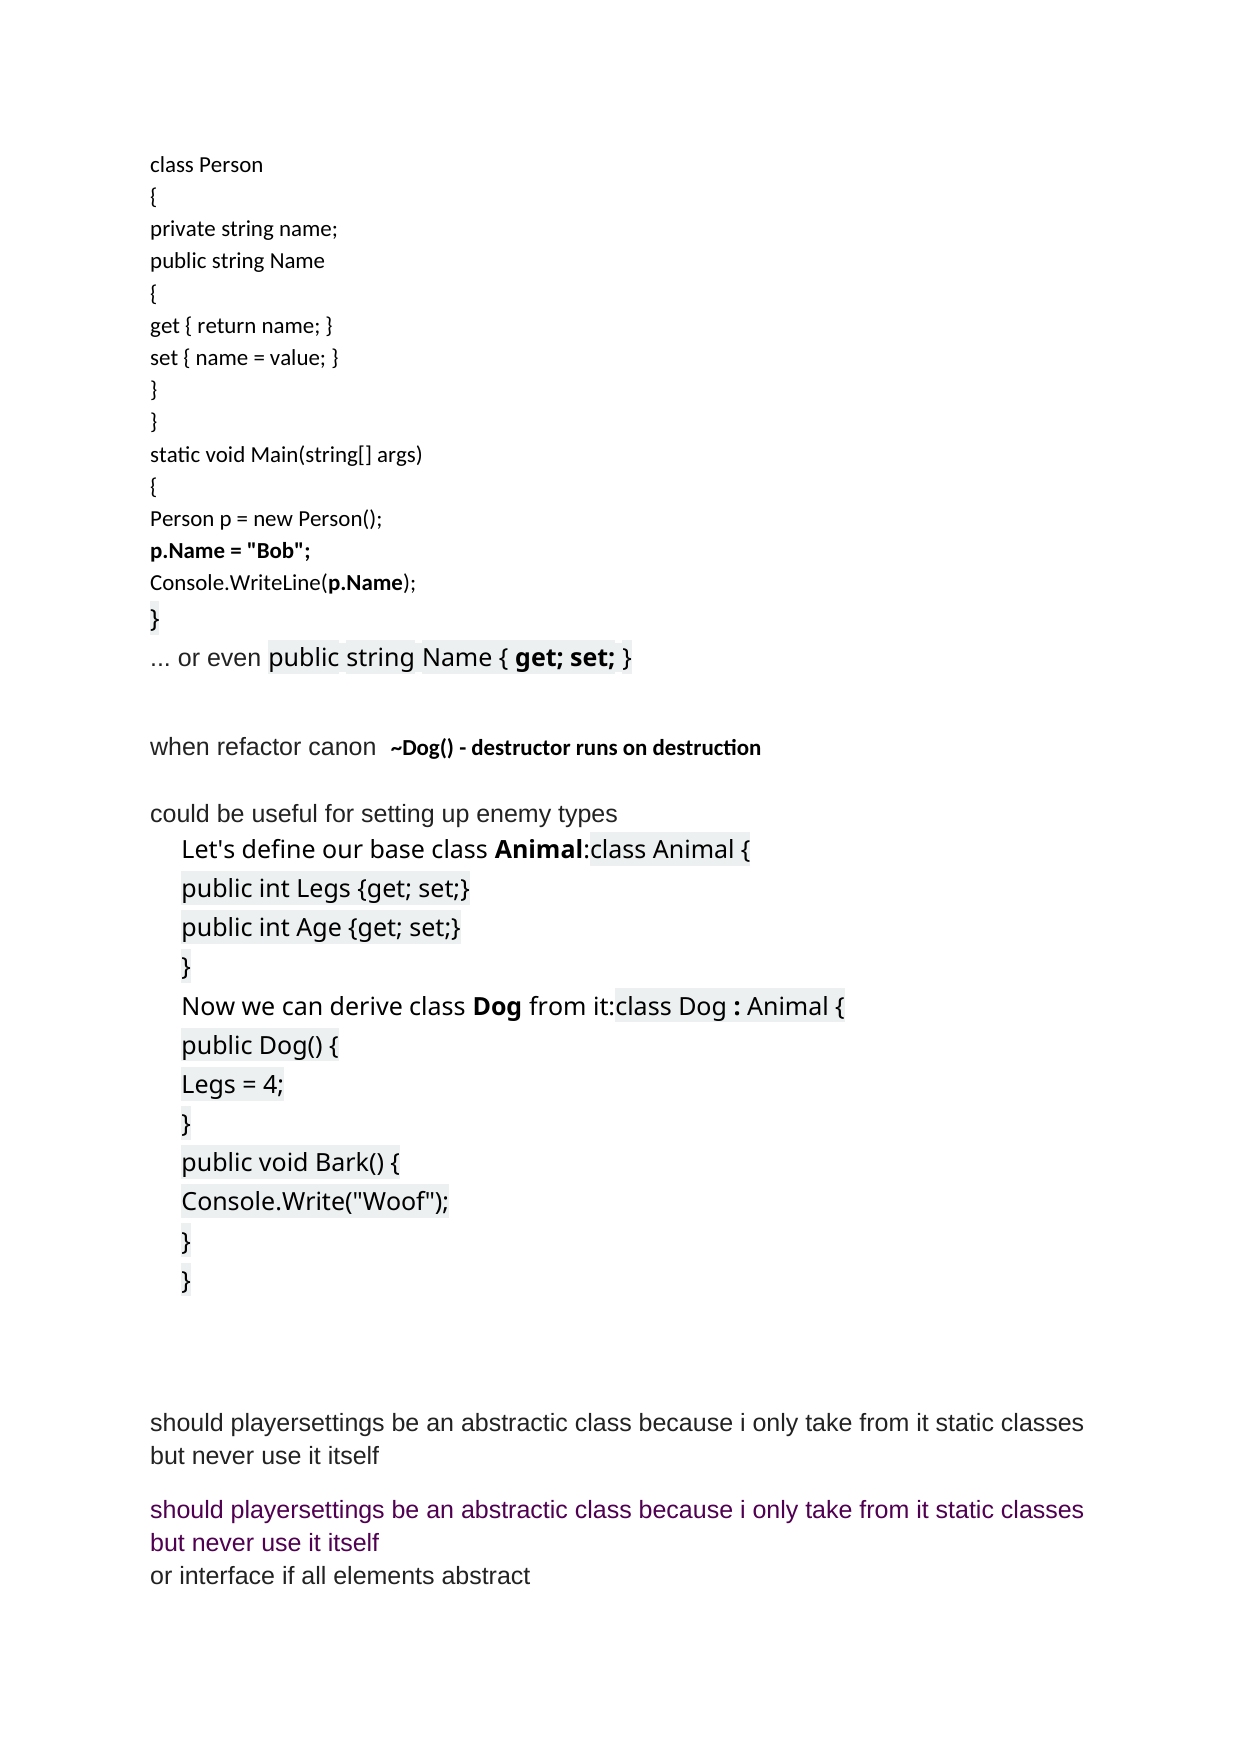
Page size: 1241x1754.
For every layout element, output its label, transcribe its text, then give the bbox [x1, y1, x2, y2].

text Let's define our base class Animal:class Animal { public int Legs {get; set;} public int Age {get; set;} } Now we can derive class Dog from it:class Dog : Animal { public Dog() { Legs = 4; } public void Bark() { Console.Write("Woof"); } } [181, 832, 1059, 1296]
text should playersettings be an abstractic class because i only take from it static classes but never use it itself [150, 1408, 1090, 1470]
text could be useful for setting up enemy types [150, 798, 1090, 827]
text or interface if all elements abstract [150, 1561, 1090, 1590]
text when refactor canon ~Dog() - destructor runs on destruction [150, 732, 1090, 761]
text } [150, 601, 1090, 635]
text ... or even public string Name { get; set; } [150, 640, 1090, 674]
text class Person { private string name; public string Name { get { return name; } set { name = value; } } } static void Main(string[] args) { Person p = new Person(); p.Name = "Bob"; Console.WriteLine(p.Name); [150, 150, 1090, 596]
text should playersettings be an abstractic class because i only take from it static classes but never use it itself [150, 1495, 1090, 1557]
